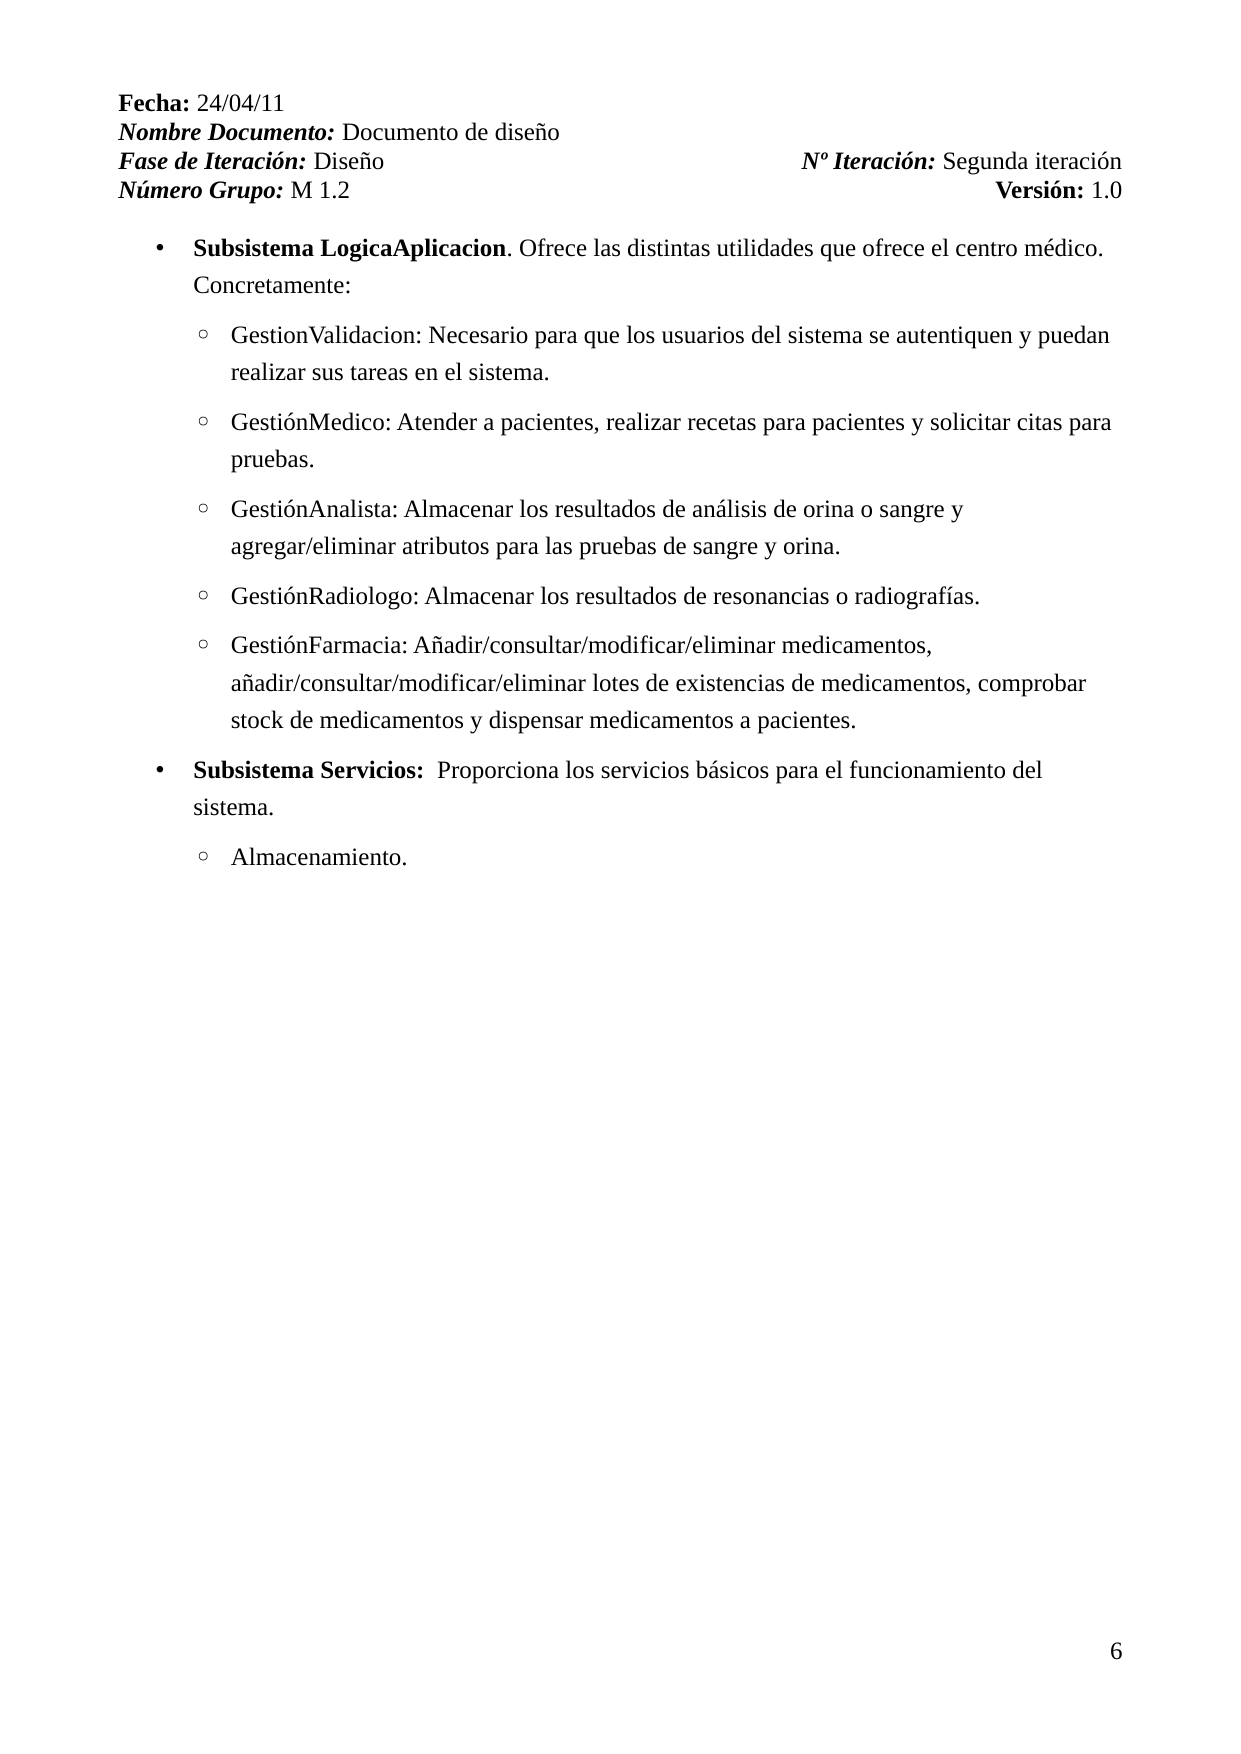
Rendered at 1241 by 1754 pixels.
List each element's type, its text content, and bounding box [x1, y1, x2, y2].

list GestiónFarmacia: Añadir/consultar/modificar/eliminar medicamentos, añadir/consultar/modificar/eliminar lotes de existencias de medicamentos, comprobar stock de medicamentos y dispensar medicamentos a pacientes. [193, 631, 1122, 734]
list Subsistema LogicaAplicacion. Ofrece las distintas utilidades que ofrece el centro médico. Concretamente: [156, 233, 1122, 299]
list GestionValidacion: Necesario para que los usuarios del sistema se autentiquen y puedan realizar sus tareas en el sistema. [193, 320, 1122, 386]
list GestiónMedico: Atender a pacientes, realizar recetas para pacientes y solicitar citas para pruebas. [193, 407, 1122, 473]
list GestiónRadiologo: Almacenar los resultados de resonancias o radiografías. [193, 581, 1122, 610]
list Subsistema Servicios: Proporciona los servicios básicos para el funcionamiento del sistema. [156, 755, 1122, 821]
list Almacenamiento. [193, 842, 1122, 871]
list GestiónAnalista: Almacenar los resultados de análisis de orina o sangre y agregar/eliminar atributos para las pruebas de sangre y orina. [193, 494, 1122, 560]
